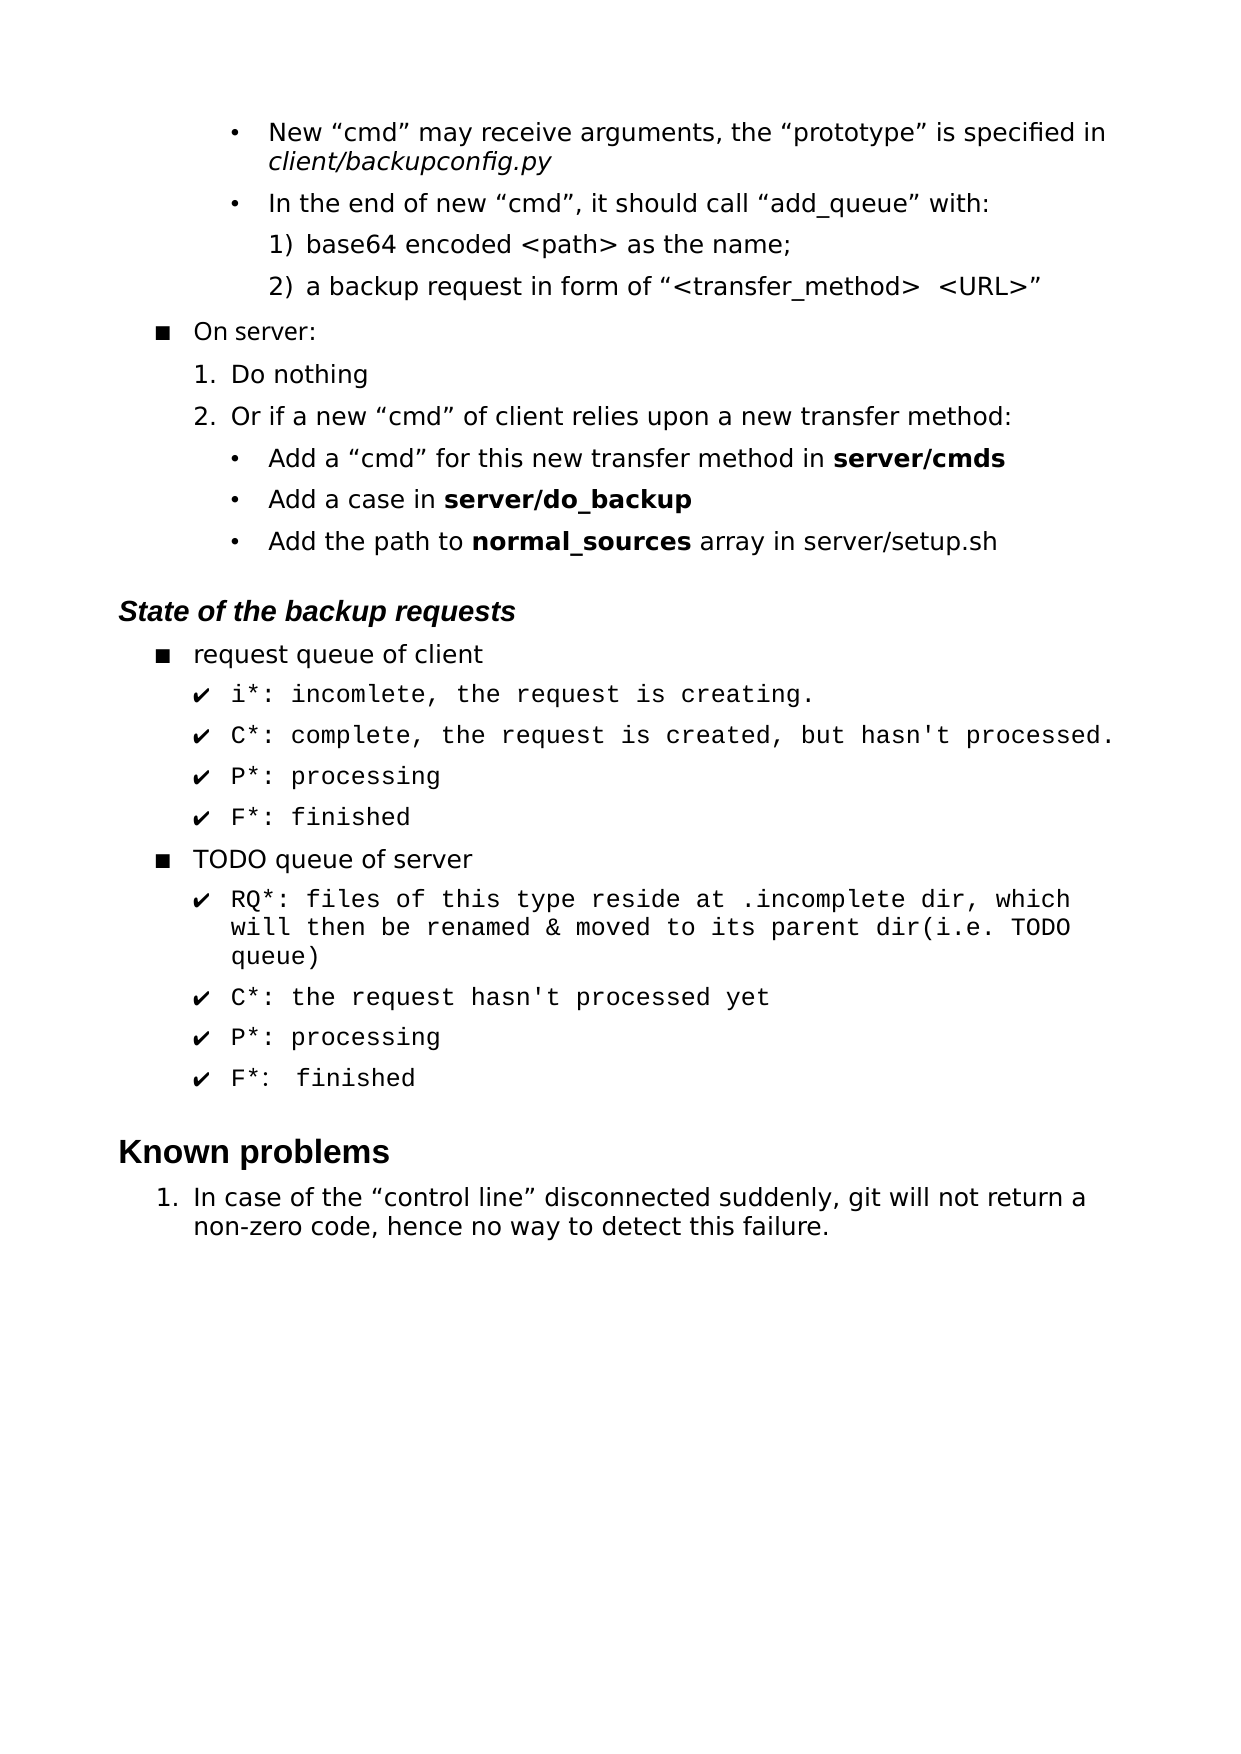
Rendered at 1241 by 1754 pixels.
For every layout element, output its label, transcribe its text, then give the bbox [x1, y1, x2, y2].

list On server: [156, 314, 1122, 348]
list F*： finished [193, 1066, 1122, 1094]
list Add a case in server/do_backup [231, 486, 1122, 515]
list i*: incomlete, the request is creating. [193, 682, 1122, 710]
list F*: finished [193, 804, 1122, 832]
list Do nothing [193, 361, 1122, 390]
list request queue of client [156, 640, 1122, 669]
list New “cmd” may receive arguments, the “prototype” is specified in client/backupconfig.py [231, 118, 1122, 176]
list Add a “cmd” for this new transfer method in server/cmds [231, 444, 1122, 473]
list C*: complete, the request is created, but hasn't processed. [193, 722, 1122, 751]
list RQ*: files of this type reside at .incomplete dir, which will then be renamed & moved to its parent dir(i.e. TODO queue) [193, 887, 1122, 972]
list a backup request in form of “<transfer_method> <URL>” [268, 272, 1122, 301]
subtitle State of the backup requests [118, 594, 1122, 627]
list C*: the request hasn't processed yet [193, 984, 1122, 1012]
list In case of the “control line” disconnected suddenly, git will not return a non-zero code, hence no way to detect this failure. [156, 1183, 1122, 1241]
list base64 encoded <path> as the name; [268, 231, 1122, 260]
subtitle Known problems [118, 1132, 1122, 1170]
list TODO queue of server [156, 845, 1122, 874]
list In the end of new “cmd”, it should call “add_queue” with: [231, 189, 1122, 218]
list Add the path to normal_sources array in server/setup.sh [231, 527, 1122, 556]
list Or if a new “cmd” of client relies upon a new transfer method: [193, 402, 1122, 431]
list P*: processing [193, 1025, 1122, 1053]
list P*: processing [193, 763, 1122, 792]
